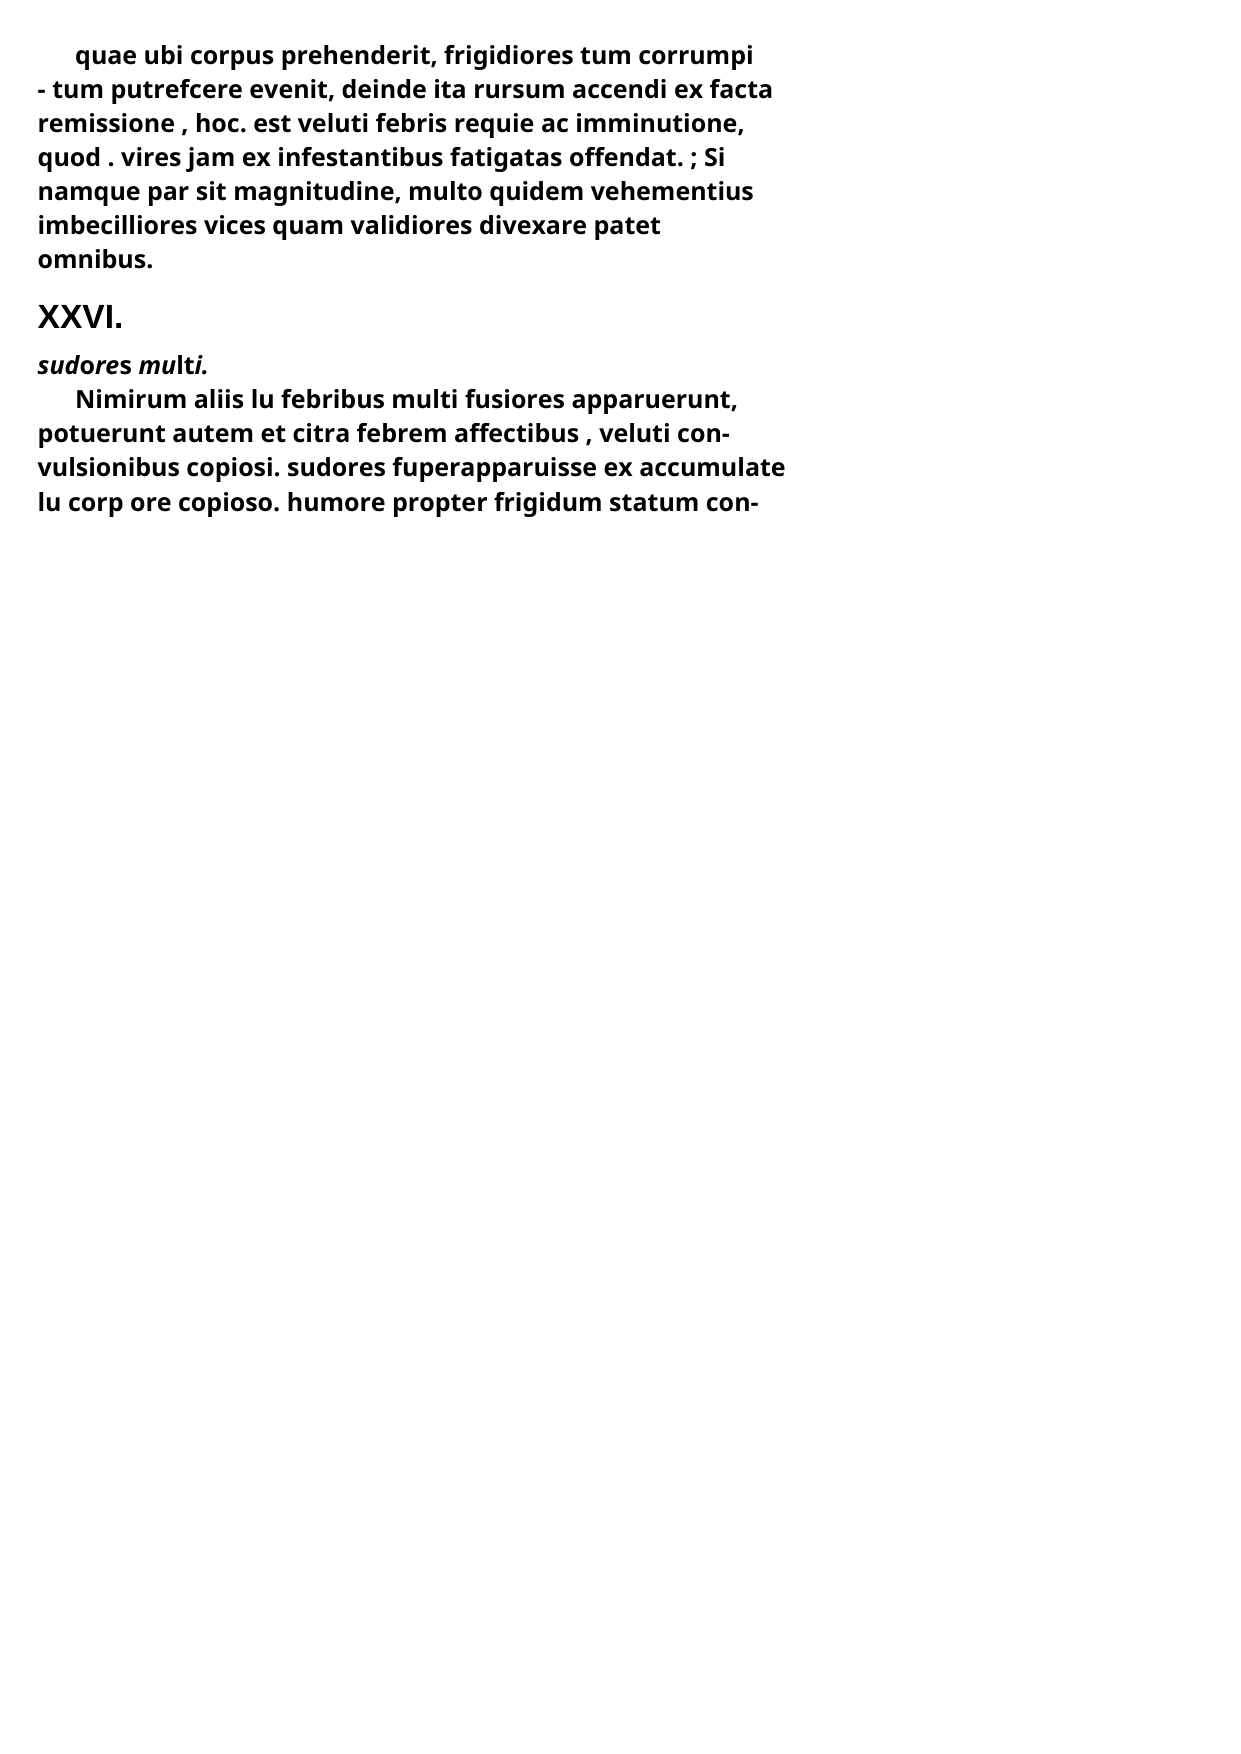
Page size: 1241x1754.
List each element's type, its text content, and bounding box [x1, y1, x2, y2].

text sudores multi. [37, 348, 1203, 382]
subtitle XXVI. [37, 297, 1203, 335]
text quae ubi corpus prehenderit, frigidiores tum corrumpi - tum putrefcere evenit, deinde ita rursum accendi ex facta remissione , hoc. est veluti febris requie ac imminutione, quod . vires jam ex infestantibus fatigatas offendat. ; Si namque par sit magnitudine, multo quidem vehementius imbecilliores vices quam validiores divexare patet omnibus. [37, 37, 1203, 276]
text Nimirum aliis lu febribus multi fusiores apparuerunt, potuerunt autem et citra febrem affectibus , veluti con- vulsionibus copiosi. sudores fuperapparuisse ex accumulate lu corp ore copioso. humore propter frigidum statum con- [37, 382, 1203, 518]
